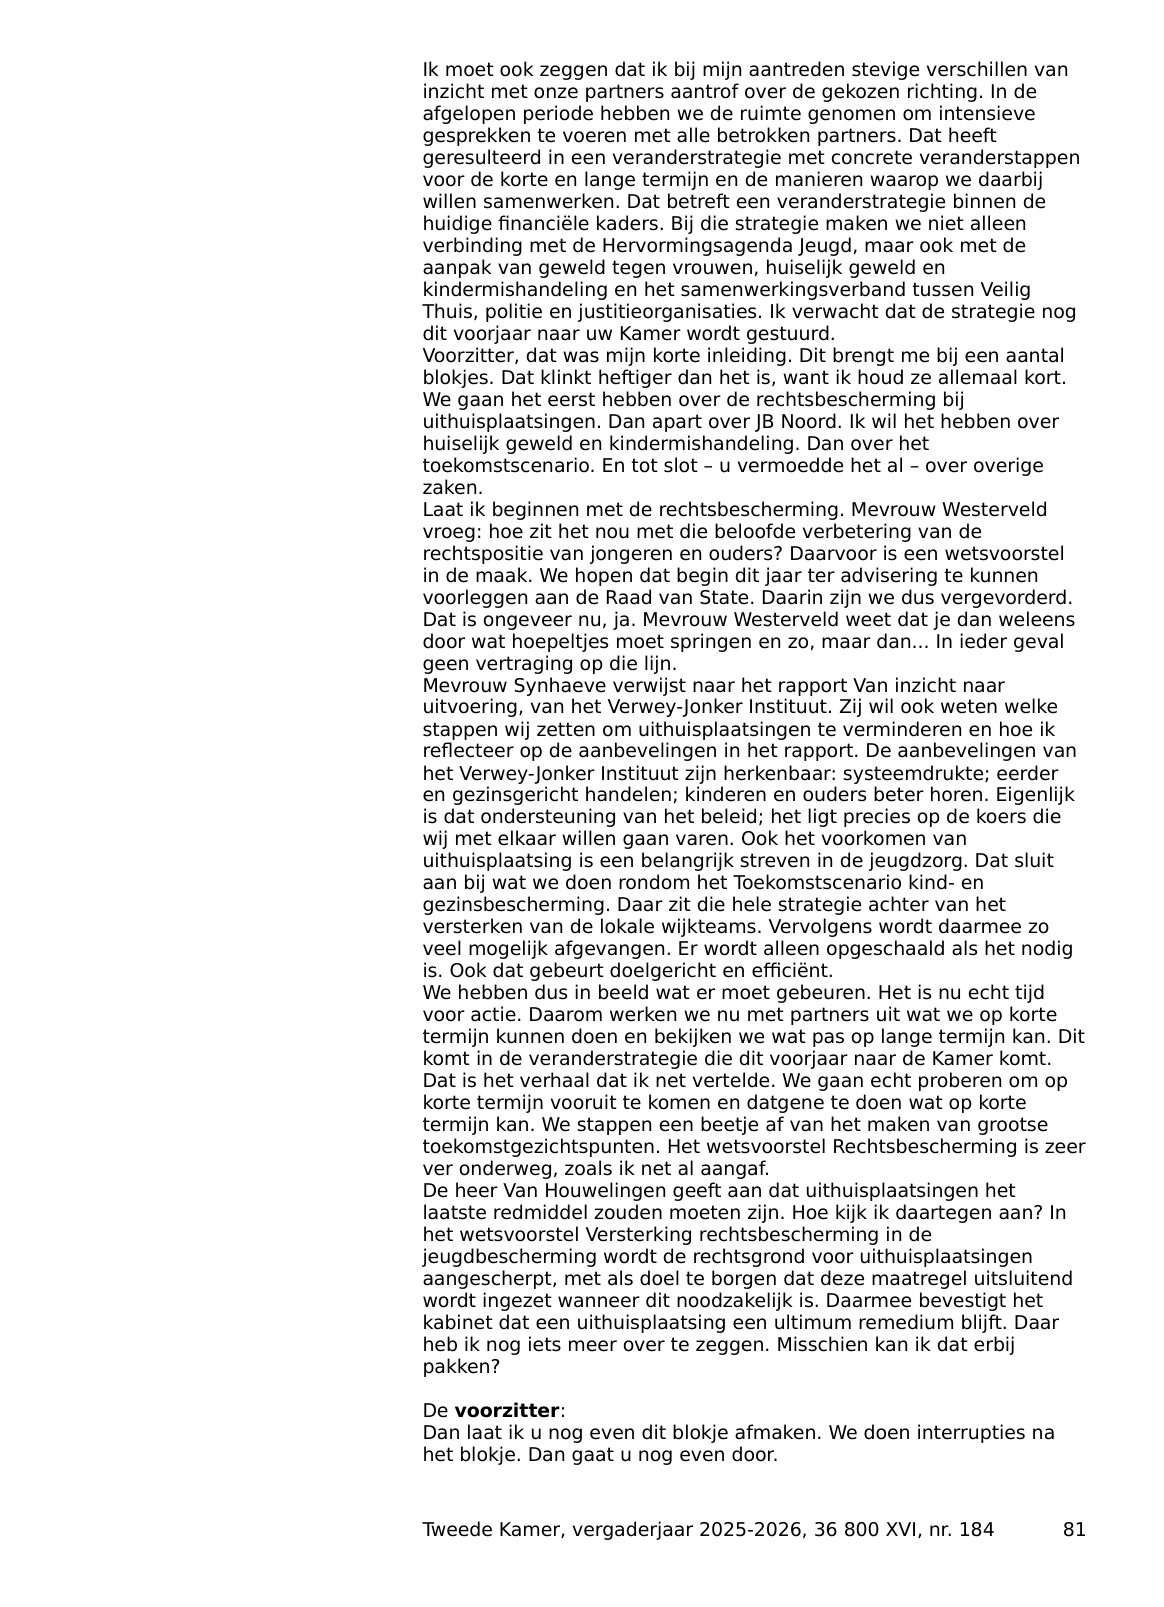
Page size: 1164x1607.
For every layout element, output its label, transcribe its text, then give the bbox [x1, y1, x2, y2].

text Laat ik beginnen met de rechtsbescherming. Mevrouw Westerveld vroeg: hoe zit het nou met die beloofde verbetering van de rechtspositie van jongeren en ouders? Daarvoor is een wetsvoorstel in de maak. We hopen dat begin dit jaar ter advisering te kunnen voorleggen aan de Raad van State. Daarin zijn we dus vergevorderd. Dat is ongeveer nu, ja. Mevrouw Westerveld weet dat je dan weleens door wat hoepeltjes moet springen en zo, maar dan... In ieder geval geen vertraging op die lijn. [422, 499, 1087, 674]
text Mevrouw Synhaeve verwijst naar het rapport Van inzicht naar uitvoering, van het Verwey-Jonker Instituut. Zij wil ook weten welke stappen wij zetten om uithuisplaatsingen te verminderen en hoe ik reflecteer op de aanbevelingen in het rapport. De aanbevelingen van het Verwey-Jonker Instituut zijn herkenbaar: systeemdrukte; eerder en gezinsgericht handelen; kinderen en ouders beter horen. Eigenlijk is dat ondersteuning van het beleid; het ligt precies op de koers die wij met elkaar willen gaan varen. Ook het voorkomen van uithuisplaatsing is een belangrijk streven in de jeugdzorg. Dat sluit aan bij wat we doen rondom het Toekomstscenario kind- en gezinsbescherming. Daar zit die hele strategie achter van het versterken van de lokale wijkteams. Vervolgens wordt daarmee zo veel mogelijk afgevangen. Er wordt alleen opgeschaald als het nodig is. Ook dat gebeurt doelgericht en efficiënt. [422, 674, 1087, 982]
text We hebben dus in beeld wat er moet gebeuren. Het is nu echt tijd voor actie. Daarom werken we nu met partners uit wat we op korte termijn kunnen doen en bekijken we wat pas op lange termijn kan. Dit komt in de veranderstrategie die dit voorjaar naar de Kamer komt. Dat is het verhaal dat ik net vertelde. We gaan echt proberen om op korte termijn vooruit te komen en datgene te doen wat op korte termijn kan. We stappen een beetje af van het maken van grootse toekomstgezichtspunten. Het wetsvoorstel Rechtsbescherming is zeer ver onderweg, zoals ik net al aangaf. [422, 982, 1087, 1180]
text Voorzitter, dat was mijn korte inleiding. Dit brengt me bij een aantal blokjes. Dat klinkt heftiger dan het is, want ik houd ze allemaal kort. We gaan het eerst hebben over de rechtsbescherming bij uithuisplaatsingen. Dan apart over JB Noord. Ik wil het hebben over huiselijk geweld en kindermishandeling. Dan over het toekomstscenario. En tot slot – u vermoedde het al – over overige zaken. [422, 345, 1087, 499]
text De voorzitter: [422, 1400, 1087, 1422]
text Ik moet ook zeggen dat ik bij mijn aantreden stevige verschillen van inzicht met onze partners aantrof over de gekozen richting. In de afgelopen periode hebben we de ruimte genomen om intensieve gesprekken te voeren met alle betrokken partners. Dat heeft geresulteerd in een veranderstrategie met concrete veranderstappen voor de korte en lange termijn en de manieren waarop we daarbij willen samenwerken. Dat betreft een veranderstrategie binnen de huidige financiële kaders. Bij die strategie maken we niet alleen verbinding met de Hervormingsagenda Jeugd, maar ook met de aanpak van geweld tegen vrouwen, huiselijk geweld en kindermishandeling en het samenwerkingsverband tussen Veilig Thuis, politie en justitieorganisaties. Ik verwacht dat de strategie nog dit voorjaar naar uw Kamer wordt gestuurd. [422, 59, 1087, 345]
text Dan laat ik u nog even dit blokje afmaken. We doen interrupties na het blokje. Dan gaat u nog even door. [422, 1422, 1087, 1466]
text De heer Van Houwelingen geeft aan dat uithuisplaatsingen het laatste redmiddel zouden moeten zijn. Hoe kijk ik daartegen aan? In het wetsvoorstel Versterking rechtsbescherming in de jeugdbescherming wordt de rechtsgrond voor uithuisplaatsingen aangescherpt, met als doel te borgen dat deze maatregel uitsluitend wordt ingezet wanneer dit noodzakelijk is. Daarmee bevestigt het kabinet dat een uithuisplaatsing een ultimum remedium blijft. Daar heb ik nog iets meer over te zeggen. Misschien kan ik dat erbij pakken? [422, 1180, 1087, 1378]
